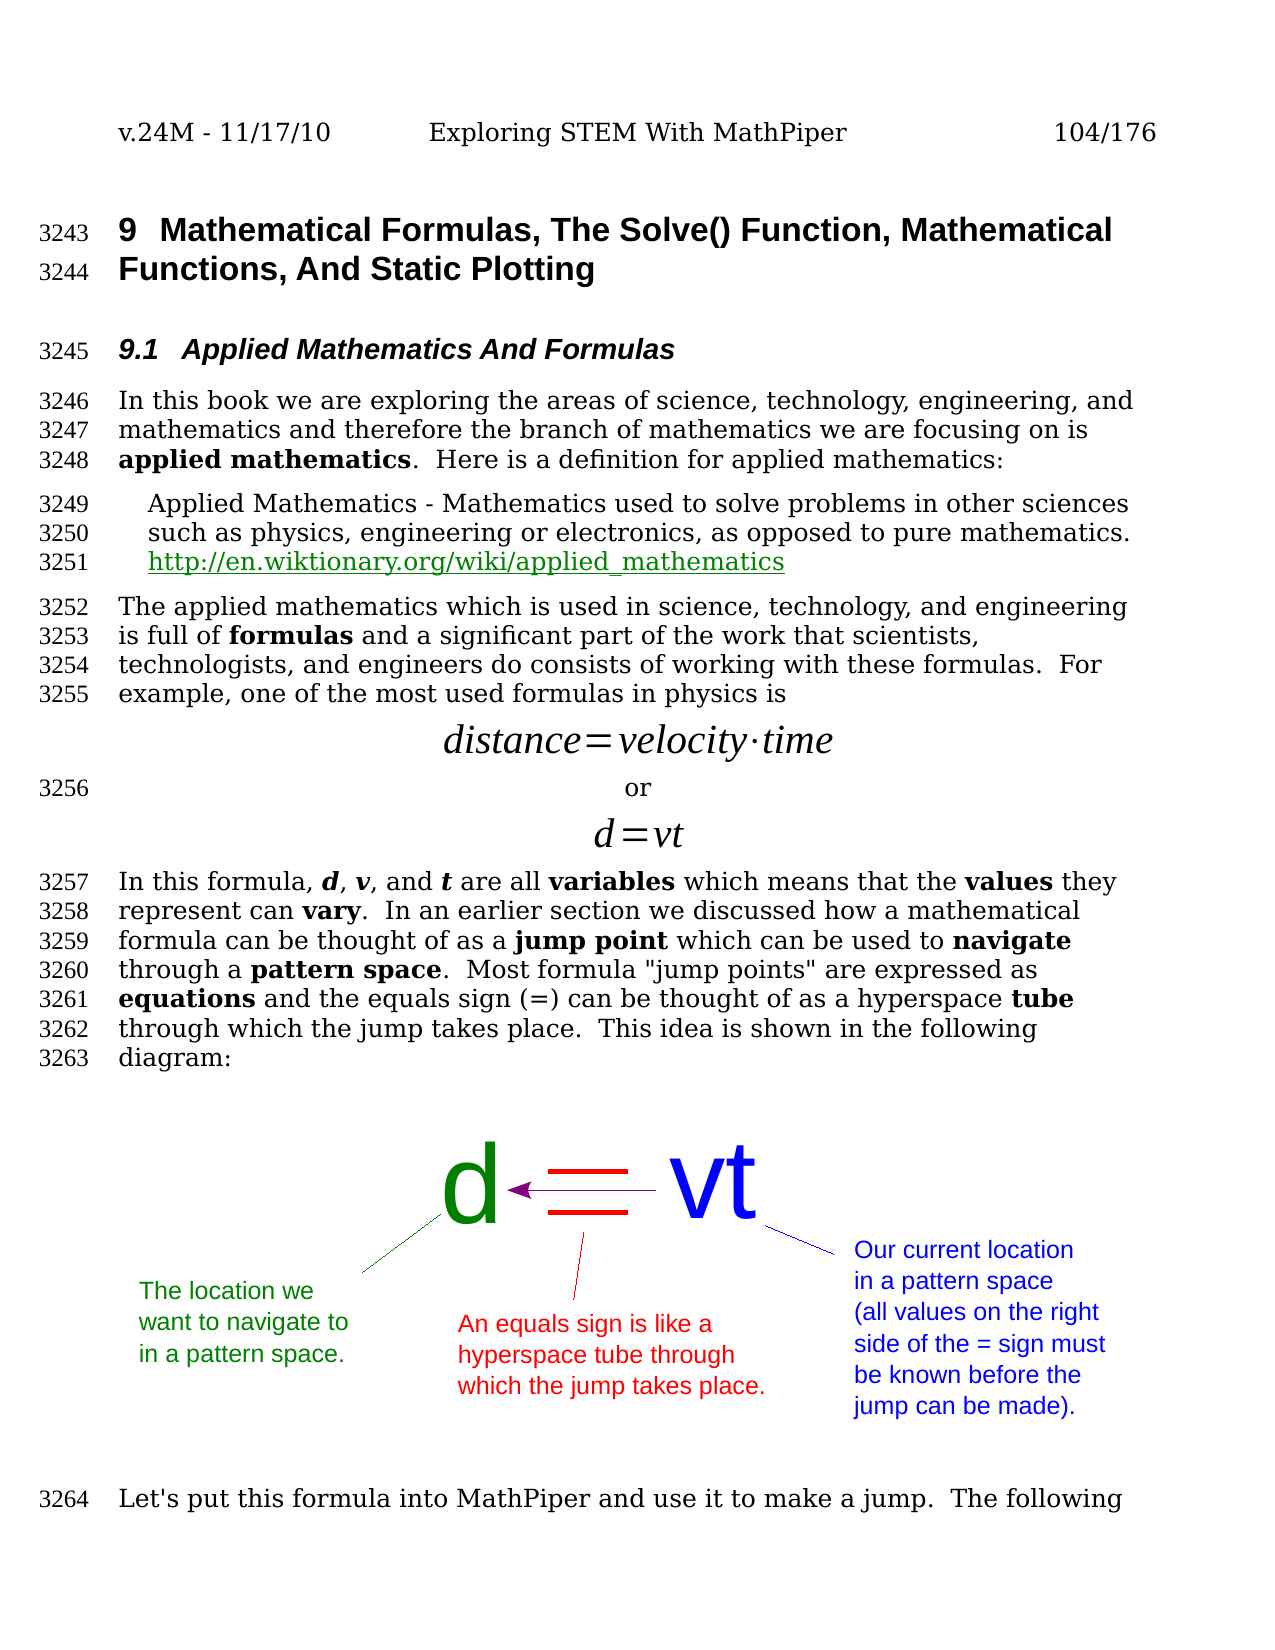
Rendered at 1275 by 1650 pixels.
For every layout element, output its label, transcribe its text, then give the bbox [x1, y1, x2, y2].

text In this book we are exploring the areas of science, technology, engineering, and mathematics and therefore the branch of mathematics we are focusing on is applied mathematics. Here is a definition for applied mathematics: [118, 387, 1157, 474]
text Let's put this formula into MathPiper and use it to make a jump. The following [118, 1484, 1157, 1513]
subtitle Mathematical Formulas, The Solve() Function, Mathematical Functions, And Static Plotting [118, 210, 1157, 287]
text or [118, 773, 1157, 802]
text The applied mathematics which is used in science, technology, and engineering is full of formulas and a significant part of the work that scientists, technologists, and engineers do consists of working with these formulas. For example, one of the most used formulas in physics is [118, 592, 1157, 709]
subtitle Applied Mathematics And Formulas [118, 332, 1157, 366]
text In this formula, d, v, and t are all variables which means that the values they represent can vary. In an earlier section we discussed how a mathematical formula can be thought of as a jump point which can be used to navigate through a pattern space. Most formula "jump points" are expressed as equations and the equals sign (=) can be thought of as a hyperspace tube through which the jump takes place. This idea is shown in the following diagram: [118, 867, 1157, 1072]
text Applied Mathematics - Mathematics used to solve problems in other sciences such as physics, engineering or electronics, as opposed to pure mathematics. http://en.wiktionary.org/wiki/applied_mathematics [148, 489, 1157, 577]
